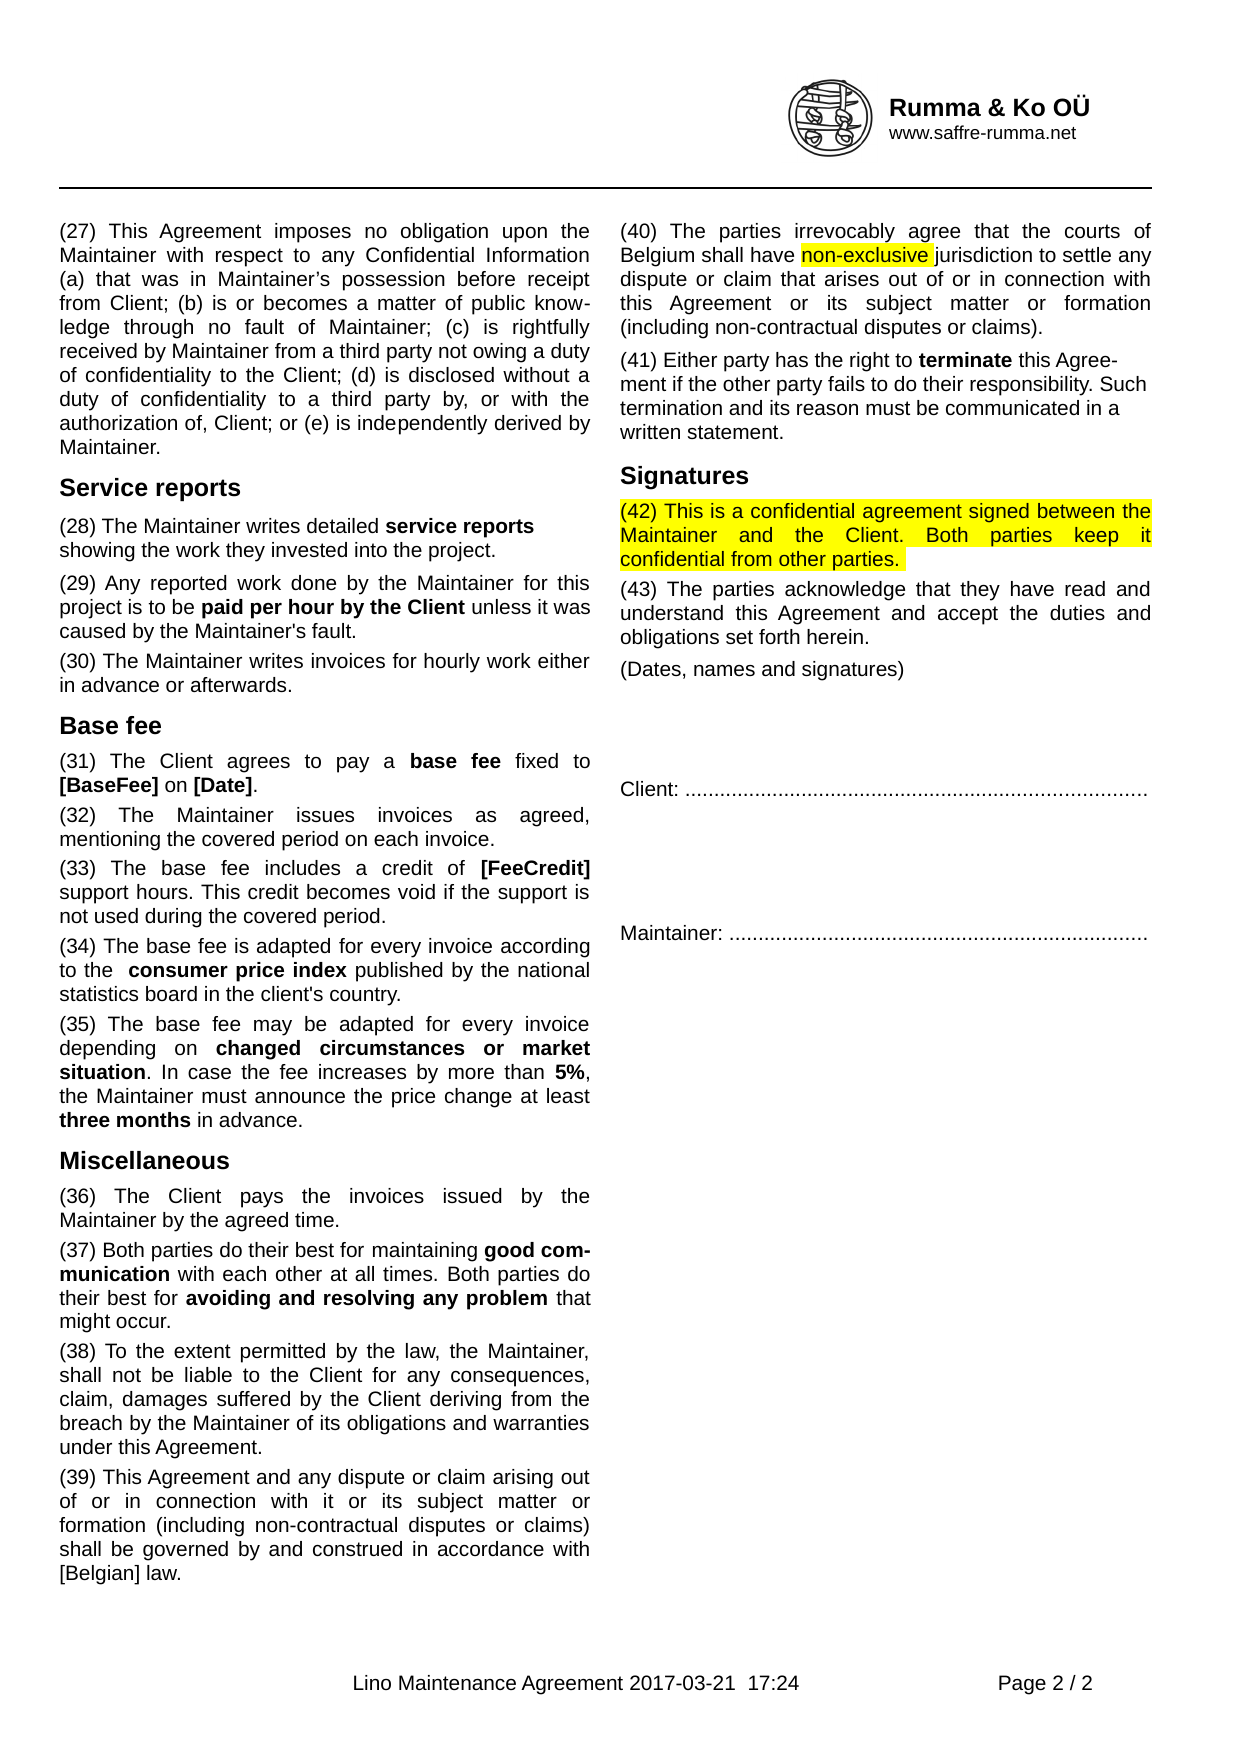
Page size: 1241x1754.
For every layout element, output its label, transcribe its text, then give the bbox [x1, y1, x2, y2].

text (43) The parties acknowledge that they have read and un­derstand this Agreement and accept the duties and obliga­tions set forth herein. [620, 577, 1152, 648]
subtitle Base fee [59, 711, 591, 740]
text (28) The Maintainer writes detailed service reports show­ing the work they invested into the project. [59, 514, 591, 562]
text (40) The parties irrevocably agree that the courts of Belgium shall have non-exclusive jurisdiction to settle any dispute or claim that arises out of or in connection with this Agreement or its subject matter or formation (including non-contractual disputes or claims). [620, 219, 1152, 339]
text (41) Either party has the right to terminate this Agree­ment if the other party fails to do their responsibility. Such termination and its reason must be communicated in a written statement. [620, 348, 1152, 443]
subtitle Signatures [620, 461, 1152, 490]
text (29) Any reported work done by the Maintainer for this project is to be paid per hour by the Client unless it was caused by the Maintainer's fault. [59, 571, 591, 643]
subtitle Service reports [59, 473, 591, 502]
text (Dates, names and signatures) Client: Maintainer: [620, 657, 1152, 945]
text (33) The base fee includes a credit of [FeeCredit] support hours. This credit becomes void if the support is not used during the covered period. [59, 856, 591, 928]
subtitle Miscellaneous [59, 1146, 591, 1175]
text (27) This Agreement imposes no obligation upon the Maintainer with respect to any Confidential Information (a) that was in Maintainer’s possession before receipt from Client; (b) is or becomes a matter of public know­ledge through no fault of Maintainer; (c) is rightfully received by Maintainer from a third party not owing a duty of confidentiality to the Client; (d) is disclosed without a duty of confi­dentiality to a third party by, or with the authorization of, Client; or (e) is inde­pendently derived by Maintainer. [59, 219, 591, 459]
picture [781, 73, 878, 163]
text (30) The Maintainer writes invoices for hourly work either in advance or afterwards. [59, 648, 591, 696]
text (32) The Maintainer issues invoices as agreed, mentioning the covered period on each invoice. [59, 802, 591, 850]
text (38) To the extent permitted by the law, the Maintainer, shall not be liable to the Client for any consequences, claim, damages suffered by the Client deriving from the breach by the Maintainer of its obligations and warranties under this Agreement. [59, 1339, 591, 1459]
text (42) This is a confidential agreement signed between the Maintainer and the Client. Both parties keep it confidential from other parties. [620, 499, 1152, 571]
text (35) The base fee may be adapted for every invoice depending on changed circumstances or market situation. In case the fee increases by more than 5%, the Maintainer must announce the price change at least three months in advance. [59, 1012, 591, 1131]
text (37) Both parties do their best for maintaining good com­munication with each other at all times. Both parties do their best for avoiding and resolving any problem that might occur. [59, 1237, 591, 1333]
text (39) This Agreement and any dispute or claim arising out of or in connection with it or its subject matter or formation (including non-contractual disputes or claims) shall be governed by and construed in accordance with [Belgian] law. [59, 1465, 591, 1584]
text (36) The Client pays the invoices issued by the Maintainer by the agreed time. [59, 1184, 591, 1232]
text (34) The base fee is adapted for every invoice according to the consumer price index published by the national statistics board in the client's country. [59, 934, 591, 1006]
text (31) The Client agrees to pay a base fee fixed to [BaseFee] on [Date]. [59, 749, 591, 797]
